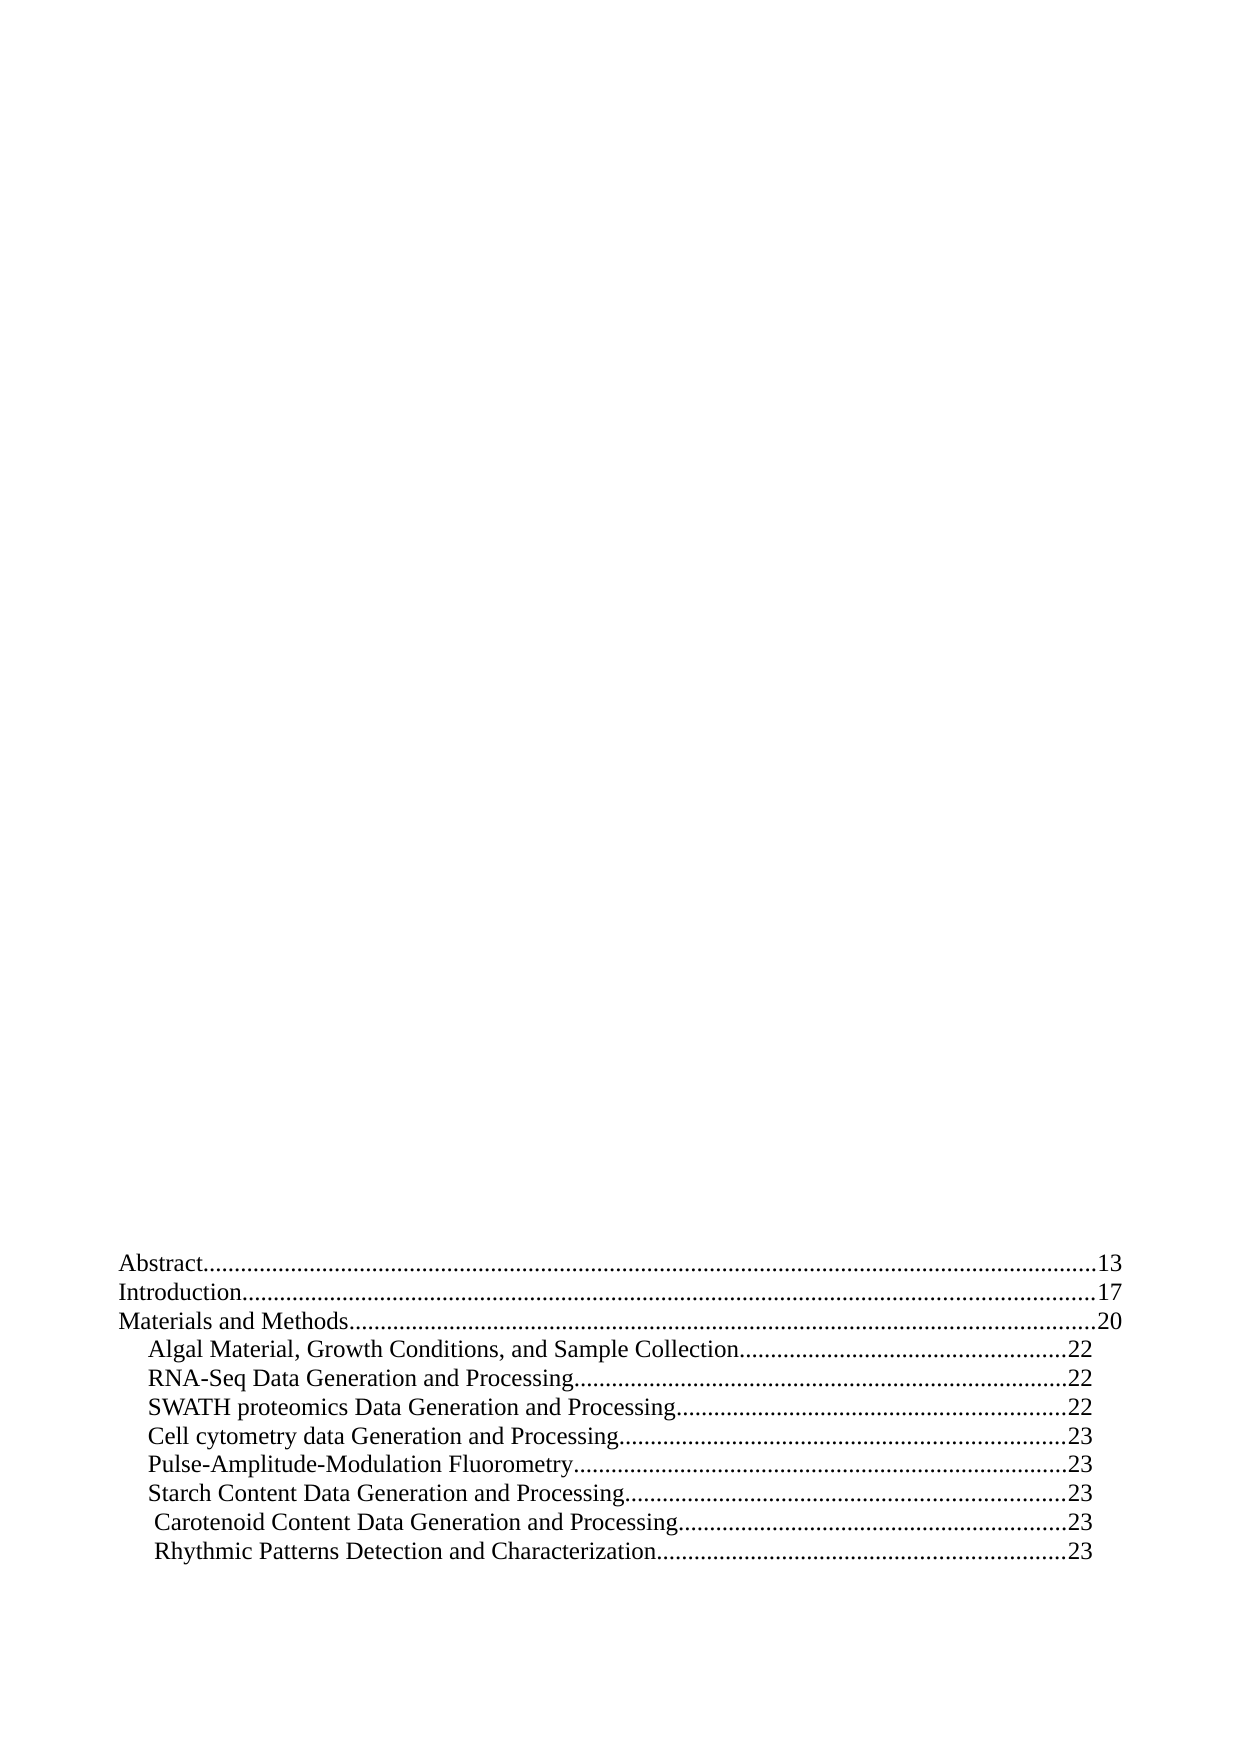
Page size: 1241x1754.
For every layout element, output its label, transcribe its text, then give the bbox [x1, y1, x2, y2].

text RNA-Seq Data Generation and Processing 22 [148, 1363, 1122, 1392]
text Algal Material, Growth Conditions, and Sample Collection 22 [148, 1334, 1122, 1363]
text Starch Content Data Generation and Processing 23 [148, 1478, 1122, 1507]
text Introduction 17 [118, 1277, 1122, 1306]
text Abstract 13 [118, 1248, 1122, 1277]
text Pulse-Amplitude-Modulation Fluorometry 23 [148, 1449, 1122, 1478]
text Carotenoid Content Data Generation and Processing 23 [148, 1507, 1122, 1536]
text SWATH proteomics Data Generation and Processing 22 [148, 1392, 1122, 1421]
text Rhythmic Patterns Detection and Characterization 23 [148, 1536, 1122, 1564]
text Cell cytometry data Generation and Processing 23 [148, 1421, 1122, 1449]
text Materials and Methods 20 [118, 1306, 1122, 1334]
